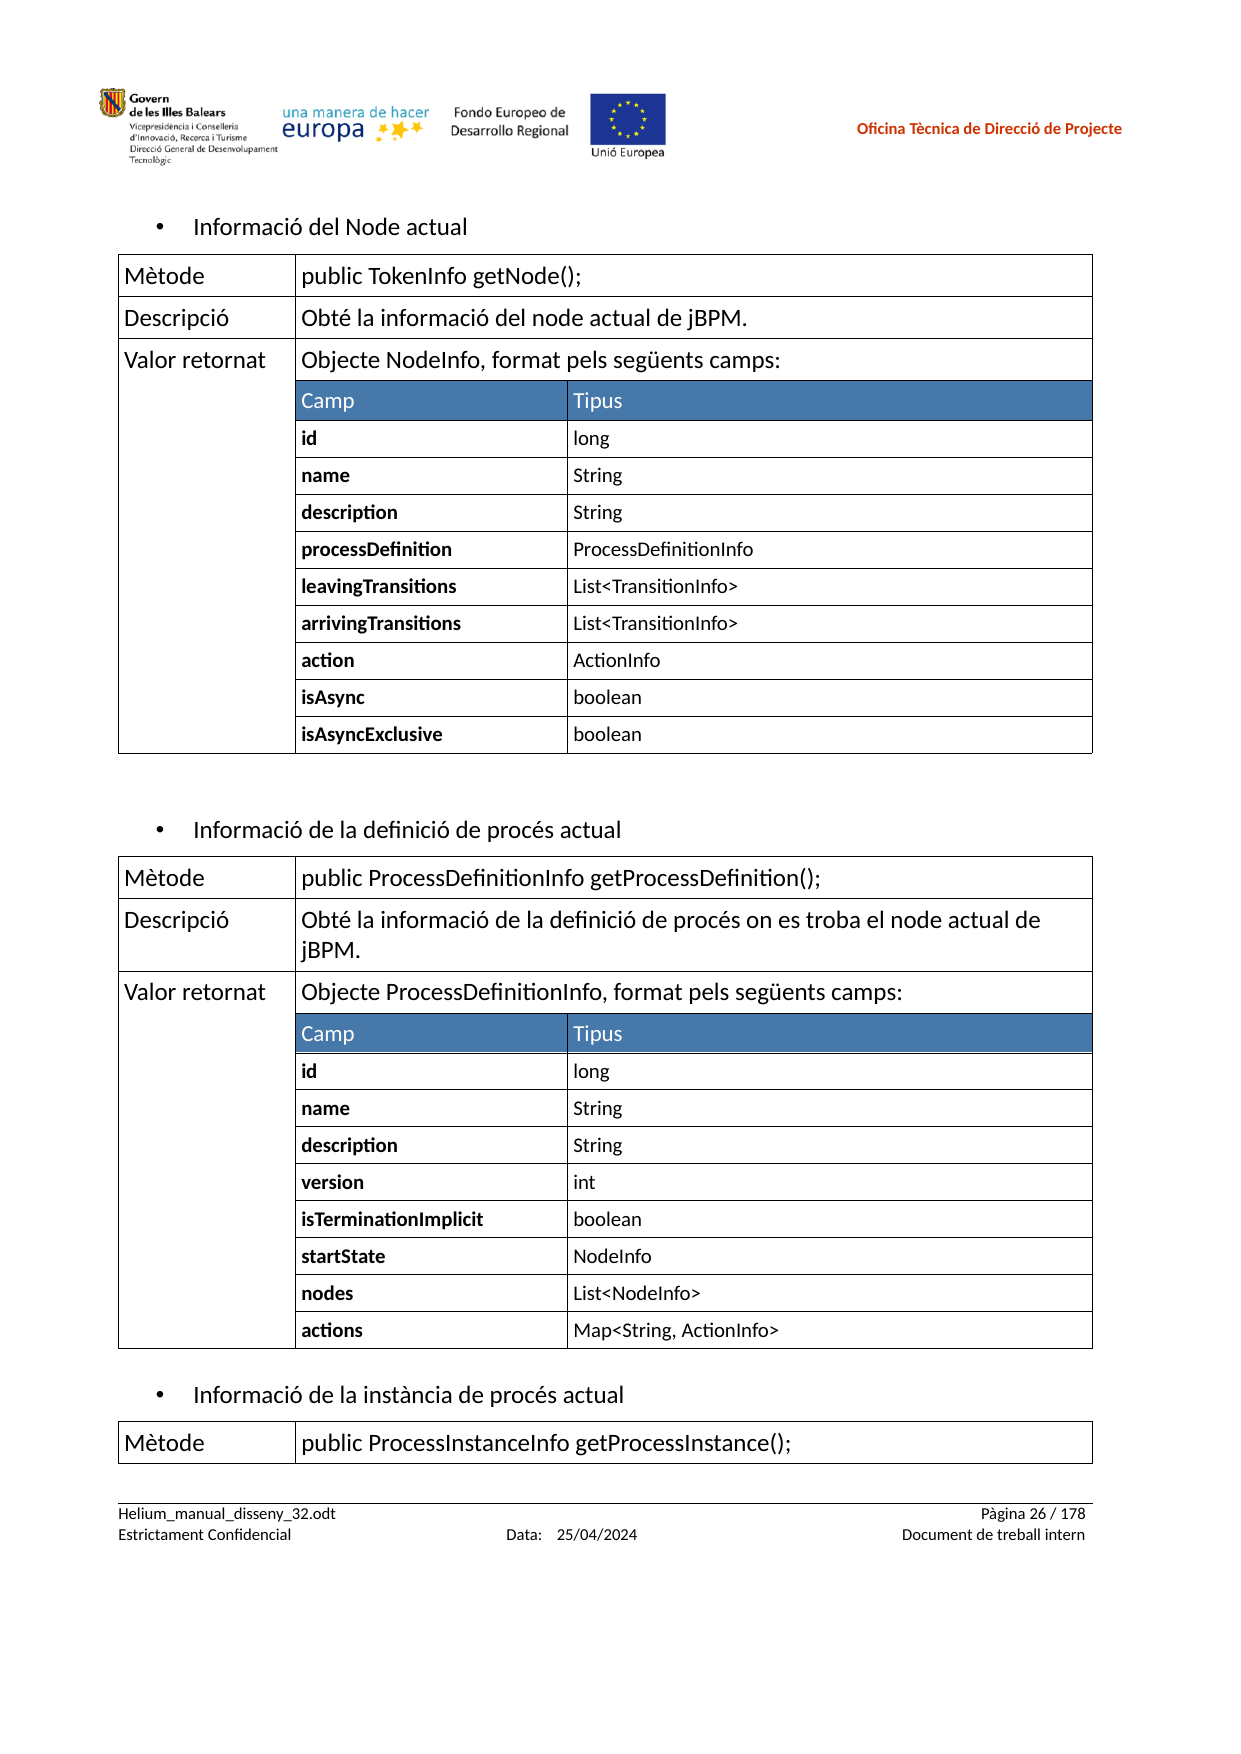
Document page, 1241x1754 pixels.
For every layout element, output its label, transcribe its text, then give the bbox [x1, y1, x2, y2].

table_header Mètode [119, 255, 295, 296]
table_cell long [568, 421, 1092, 457]
table_cell boolean [568, 1201, 1092, 1237]
table_cell Valor retornat [119, 339, 295, 753]
table_header Mètode [119, 857, 295, 898]
table_cell arrivingTransitions [296, 606, 567, 642]
table_cell Obté la informació del node actual de jBPM. [296, 297, 1092, 338]
table_cell actions [296, 1312, 567, 1348]
table_cell isAsync [296, 680, 567, 716]
picture [99, 87, 668, 166]
table_cell Map<String, ActionInfo> [568, 1312, 1092, 1348]
table_cell name [296, 458, 567, 494]
table_cell action [296, 643, 567, 679]
table_cell processDefinition [296, 532, 567, 568]
table_cell Camp [296, 1014, 567, 1052]
table_cell description [296, 1127, 567, 1163]
table_cell boolean [568, 680, 1092, 716]
table_cell isAsyncExclusive [296, 717, 567, 753]
table_cell String [568, 495, 1092, 531]
table_cell String [568, 1127, 1092, 1163]
table_cell name [296, 1090, 567, 1126]
table_cell isTerminationImplicit [296, 1201, 567, 1237]
list Informació de la definició de procés actual [156, 814, 1122, 844]
table_header Mètode [119, 1422, 295, 1463]
table_header public ProcessInstanceInfo getProcessInstance(); [296, 1422, 1092, 1463]
table_cell boolean [568, 717, 1092, 753]
table_cell Descripció [119, 899, 295, 971]
table_cell Camp [296, 381, 567, 420]
table_cell Objecte ProcessDefinitionInfo, format pels següents camps: [296, 972, 1092, 1013]
list Informació del Node actual [156, 211, 1122, 241]
table_cell int [568, 1164, 1092, 1200]
table_cell startState [296, 1238, 567, 1274]
table_cell nodes [296, 1275, 567, 1311]
table_cell id [296, 421, 567, 457]
table_cell id [296, 1054, 567, 1089]
table_cell List<TransitionInfo> [568, 606, 1092, 642]
table_cell List<NodeInfo> [568, 1275, 1092, 1311]
table_cell Objecte NodeInfo, format pels següents camps: [296, 339, 1092, 380]
list Informació de la instància de procés actual [156, 1379, 1122, 1409]
table_cell version [296, 1164, 567, 1200]
table_cell leavingTransitions [296, 569, 567, 605]
table_cell ProcessDefinitionInfo [568, 532, 1092, 568]
table_cell NodeInfo [568, 1238, 1092, 1274]
table_cell Valor retornat [119, 972, 295, 1348]
table_cell Tipus [568, 1014, 1092, 1052]
table_cell Tipus [568, 381, 1092, 420]
table_cell List<TransitionInfo> [568, 569, 1092, 605]
table_header public TokenInfo getNode(); [296, 255, 1092, 296]
table_cell String [568, 458, 1092, 494]
table_cell ActionInfo [568, 643, 1092, 679]
table_cell Obté la informació de la definició de procés on es troba el node actual de jBPM. [296, 899, 1092, 971]
table_cell Descripció [119, 297, 295, 338]
table_cell long [568, 1054, 1092, 1089]
table_header public ProcessDefinitionInfo getProcessDefinition(); [296, 857, 1092, 898]
table_cell String [568, 1090, 1092, 1126]
table_cell description [296, 495, 567, 531]
